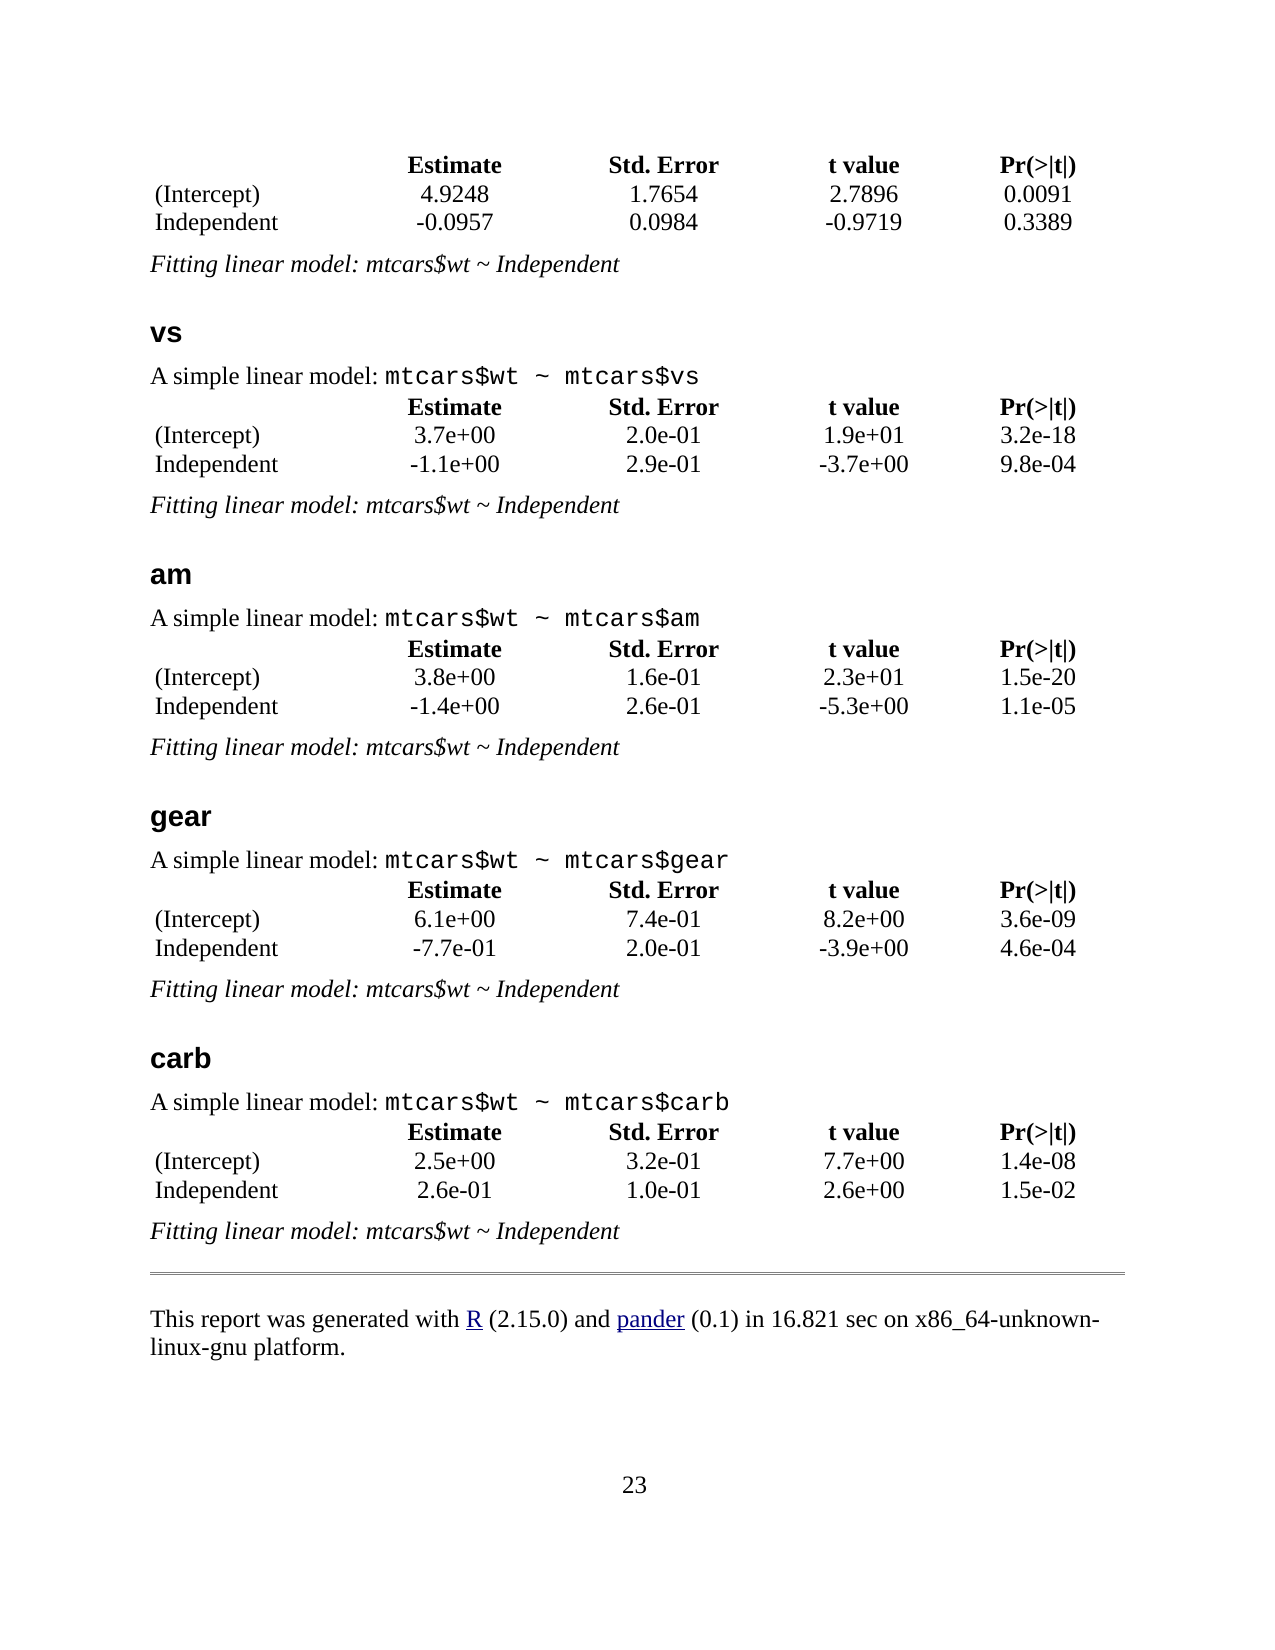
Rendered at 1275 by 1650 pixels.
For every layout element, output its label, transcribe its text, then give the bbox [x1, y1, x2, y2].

table_cell 2.0e-01 [550, 421, 777, 449]
table_cell 1.7654 [550, 179, 777, 207]
table_header Pr(>|t|) [951, 1118, 1125, 1146]
table_cell 0.0984 [550, 208, 777, 236]
table_header Estimate [359, 876, 550, 904]
table_cell 1.4e-08 [951, 1146, 1125, 1175]
table_cell 2.6e-01 [550, 691, 777, 720]
table_header Std. Error [550, 876, 777, 904]
table_cell (Intercept) [150, 1146, 359, 1175]
table_cell (Intercept) [150, 421, 359, 449]
table_cell Independent [150, 449, 359, 478]
table_header [150, 876, 359, 904]
table_cell 1.1e-05 [951, 691, 1125, 720]
table_header t value [777, 392, 951, 421]
table_cell Independent [150, 691, 359, 720]
table_cell -5.3e+00 [777, 691, 951, 720]
text This report was generated with R (2.15.0) and pander (0.1) in 16.821 sec on x86_64-unknown-linux-gnu platform. [150, 1304, 1125, 1361]
text A simple linear model: mtcars$wt ~ mtcars$carb [150, 1087, 1125, 1117]
table_cell Independent [150, 933, 359, 962]
subtitle vs [150, 315, 1125, 348]
table_cell 1.6e-01 [550, 663, 777, 691]
table_cell Independent [150, 1175, 359, 1204]
table_header Std. Error [550, 634, 777, 662]
table_cell 9.8e-04 [951, 449, 1125, 478]
table_header Estimate [359, 634, 550, 662]
text Fitting linear model: mtcars$wt ~ Independent [150, 1216, 1125, 1245]
table_cell 2.0e-01 [550, 933, 777, 962]
table_cell 2.7896 [777, 179, 951, 207]
table_cell -1.1e+00 [359, 449, 550, 478]
text A simple linear model: mtcars$wt ~ mtcars$vs [150, 361, 1125, 392]
table_header Estimate [359, 1118, 550, 1146]
table_cell 2.5e+00 [359, 1146, 550, 1175]
table_header [150, 150, 359, 179]
subtitle am [150, 557, 1125, 590]
table_header Std. Error [550, 150, 777, 179]
text Fitting linear model: mtcars$wt ~ Independent [150, 249, 1125, 277]
table_cell (Intercept) [150, 179, 359, 207]
table_cell 7.4e-01 [550, 904, 777, 933]
table_cell -0.0957 [359, 208, 550, 236]
table_cell 8.2e+00 [777, 904, 951, 933]
table_header Estimate [359, 150, 550, 179]
table_cell 4.9248 [359, 179, 550, 207]
table_cell 6.1e+00 [359, 904, 550, 933]
table_cell 4.6e-04 [951, 933, 1125, 962]
table_header Pr(>|t|) [951, 150, 1125, 179]
table_cell 2.3e+01 [777, 663, 951, 691]
table_cell 3.2e-18 [951, 421, 1125, 449]
subtitle carb [150, 1041, 1125, 1074]
table_header t value [777, 634, 951, 662]
table_cell 1.9e+01 [777, 421, 951, 449]
table_header Estimate [359, 392, 550, 421]
table_header Pr(>|t|) [951, 392, 1125, 421]
table_cell 3.7e+00 [359, 421, 550, 449]
table_header Std. Error [550, 1118, 777, 1146]
table_cell 1.5e-20 [951, 663, 1125, 691]
table_cell -0.9719 [777, 208, 951, 236]
text A simple linear model: mtcars$wt ~ mtcars$gear [150, 845, 1125, 876]
table_cell 2.6e-01 [359, 1175, 550, 1204]
table_header t value [777, 876, 951, 904]
table_header [150, 392, 359, 421]
text Fitting linear model: mtcars$wt ~ Independent [150, 974, 1125, 1003]
table_cell 0.0091 [951, 179, 1125, 207]
table_header Pr(>|t|) [951, 634, 1125, 662]
table_cell 3.8e+00 [359, 663, 550, 691]
table_header t value [777, 150, 951, 179]
table_cell 1.0e-01 [550, 1175, 777, 1204]
table_header t value [777, 1118, 951, 1146]
table_cell 0.3389 [951, 208, 1125, 236]
table_cell (Intercept) [150, 663, 359, 691]
text A simple linear model: mtcars$wt ~ mtcars$am [150, 603, 1125, 634]
table_cell -3.9e+00 [777, 933, 951, 962]
table_header [150, 634, 359, 662]
table_cell -3.7e+00 [777, 449, 951, 478]
table_cell 7.7e+00 [777, 1146, 951, 1175]
subtitle gear [150, 799, 1125, 832]
table_cell 1.5e-02 [951, 1175, 1125, 1204]
table_header Std. Error [550, 392, 777, 421]
table_cell 2.9e-01 [550, 449, 777, 478]
table_header [150, 1118, 359, 1146]
table_cell Independent [150, 208, 359, 236]
text Fitting linear model: mtcars$wt ~ Independent [150, 732, 1125, 761]
table_cell (Intercept) [150, 904, 359, 933]
text Fitting linear model: mtcars$wt ~ Independent [150, 491, 1125, 519]
table_cell 2.6e+00 [777, 1175, 951, 1204]
table_header Pr(>|t|) [951, 876, 1125, 904]
table_cell -7.7e-01 [359, 933, 550, 962]
table_cell 3.2e-01 [550, 1146, 777, 1175]
table_cell -1.4e+00 [359, 691, 550, 720]
table_cell 3.6e-09 [951, 904, 1125, 933]
